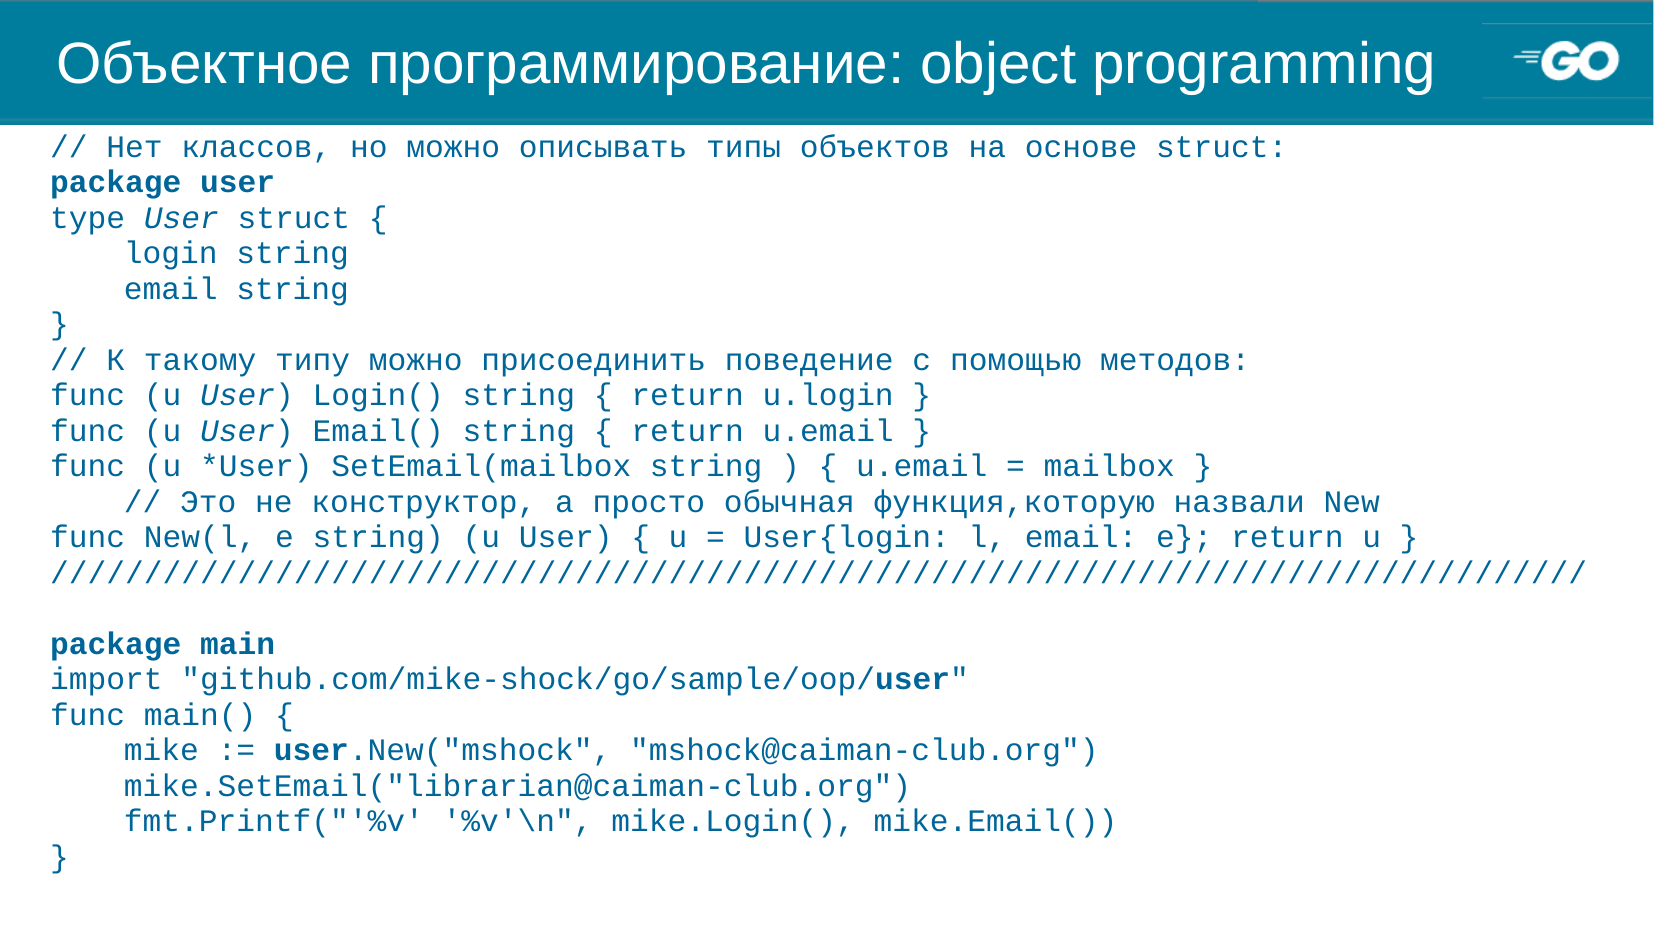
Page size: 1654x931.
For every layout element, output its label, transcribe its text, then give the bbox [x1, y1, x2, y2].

text_box Объектное программирование: object programming [41, 23, 1495, 104]
picture [1542, 41, 1619, 81]
text_box // Нет классов, но можно описывать типы объектов на основе struct: package user type User struct { login string email string } // К такому типу можно присоединить поведение с помощью методов: func (u User) Login() string { return u.login } func (u User) Email() string { return u.email } func (u *User) SetEmail(mailbox string ) { u.email = mailbox } // Это не конструктор, а просто обычная функция,которую назвали New func New(l, e string) (u User) { u = User{login: l, email: e}; return u } ////////////////////////////////////////////////////////////////////////////////// package main import "github.com/mike-shock/go/sample/oop/user" func main() { mike := user.New("mshock", "mshock@caiman-club.org") mike.SetEmail("librarian@caiman-club.org") fmt.Printf("'%v' '%v'\n", mike.Login(), mike.Email()) } [35, 124, 1619, 898]
